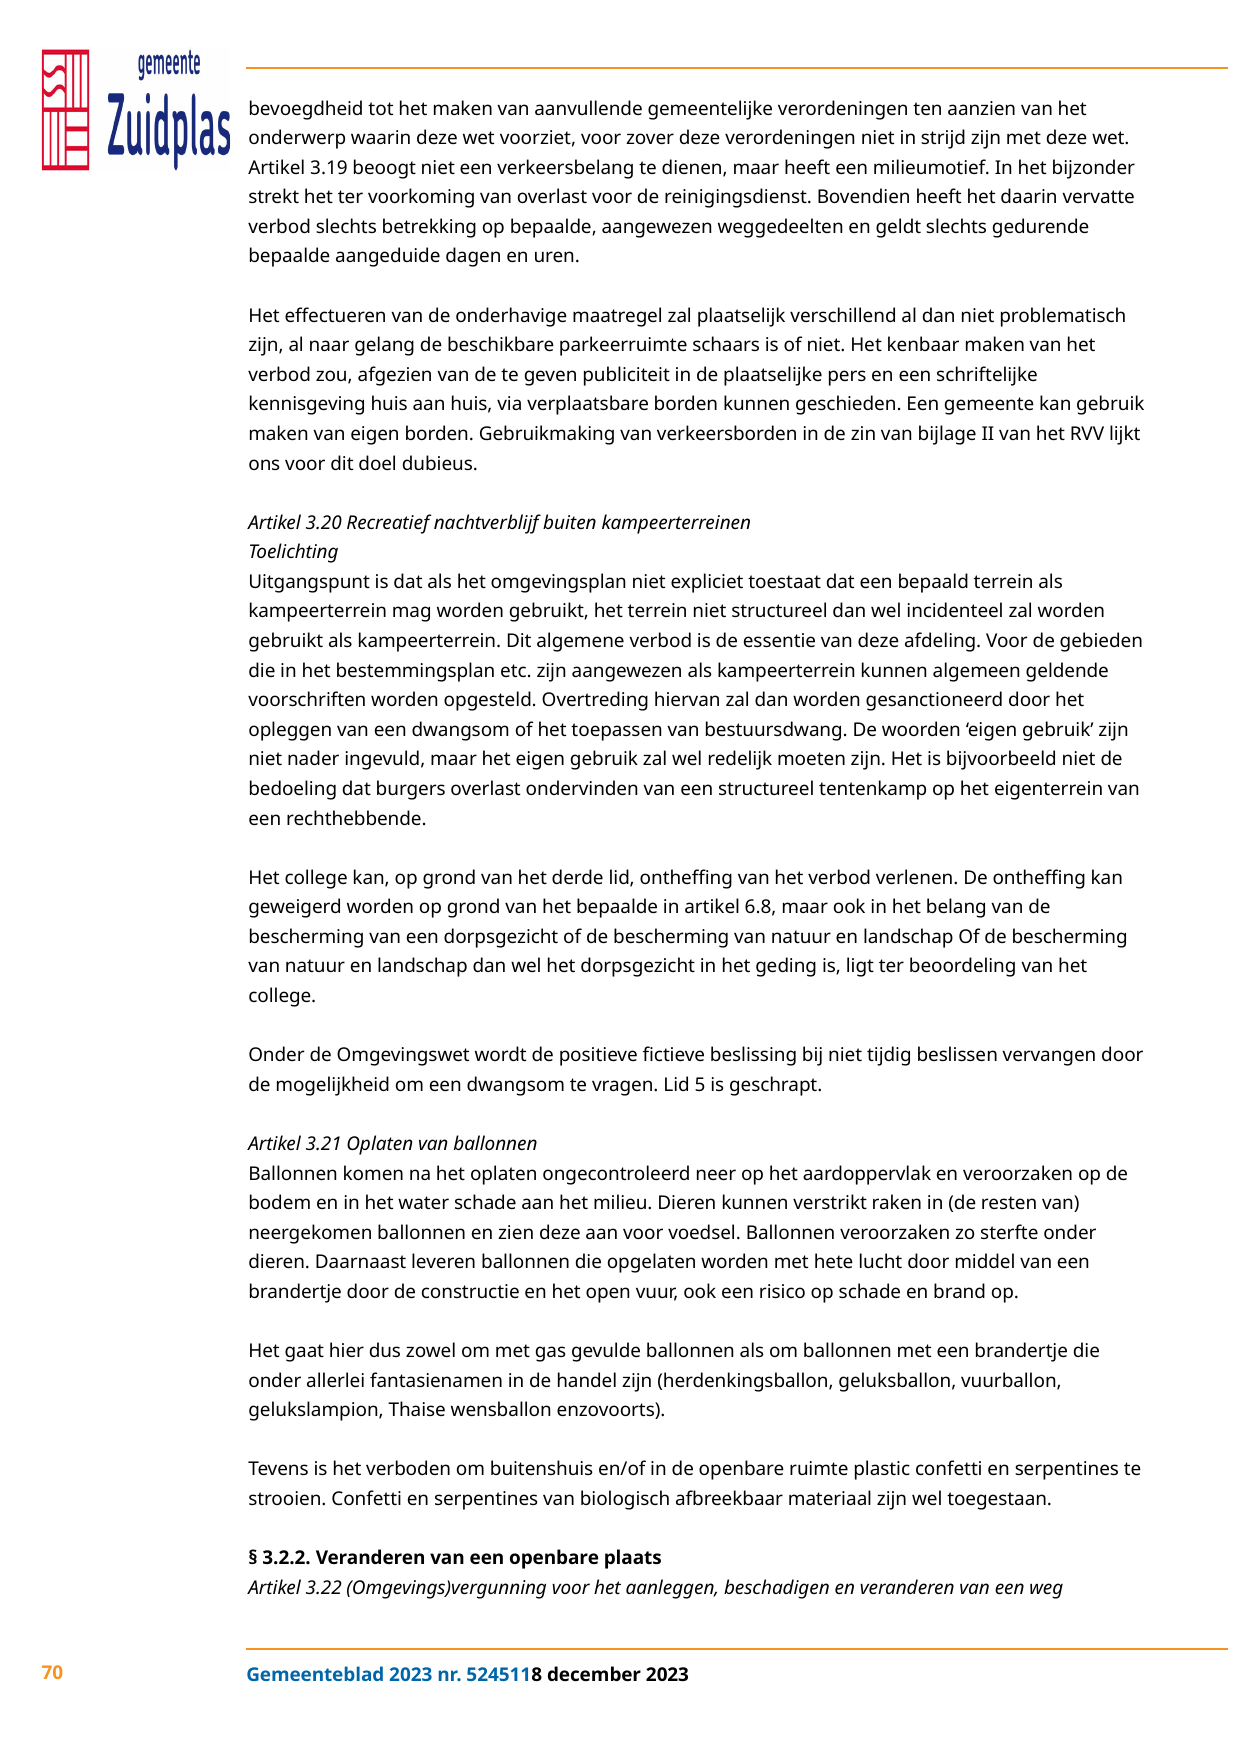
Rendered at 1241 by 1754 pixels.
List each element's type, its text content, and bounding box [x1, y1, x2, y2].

text Uitgangspunt is dat als het omgevingsplan niet expliciet toestaat dat een bepaald terrein als kampeerterrein mag worden gebruikt, het terrein niet structureel dan wel incidenteel zal worden gebruikt als kampeerterrein. Dit algemene verbod is de essentie van deze afdeling. Voor de gebieden die in het bestemmingsplan etc. zijn aangewezen als kampeerterrein kunnen algemeen geldende voorschriften worden opgesteld. Overtreding hiervan zal dan worden gesanctioneerd door het opleggen van een dwangsom of het toepassen van bestuursdwang. De woorden ‘eigen gebruik’ zijn niet nader ingevuld, maar het eigen gebruik zal wel redelijk moeten zijn. Het is bijvoorbeeld niet de bedoeling dat burgers overlast ondervinden van een structureel tentenkamp op het eigenterrein van een rechthebbende. [248, 568, 1152, 831]
text Onder de Omgevingswet wordt de positieve fictieve beslissing bij niet tijdig beslissen vervangen door de mogelijkheid om een dwangsom te vragen. Lid 5 is geschrapt. [248, 1041, 1152, 1097]
text Tevens is het verboden om buitenshuis en/of in de openbare ruimte plastic confetti en serpentines te strooien. Confetti en serpentines van biologisch afbreekbaar materiaal zijn wel toegestaan. [248, 1456, 1152, 1511]
text Ballonnen komen na het oplaten ongecontroleerd neer op het aardoppervlak en veroorzaken op de bodem en in het water schade aan het milieu. Dieren kunnen verstrikt raken in (de resten van) neergekomen ballonnen en zien deze aan voor voedsel. Ballonnen veroorzaken zo sterfte onder dieren. Daarnaast leveren ballonnen die opgelaten worden met hete lucht door middel van een brandertje door de constructie en het open vuur, ook een risico op schade en brand op. [248, 1160, 1152, 1304]
text Het gaat hier dus zowel om met gas gevulde ballonnen als om ballonnen met een brandertje die onder allerlei fantasienamen in de handel zijn (herdenkingsballon, geluksballon, vuurballon, gelukslampion, Thaise wensballon enzovoorts). [248, 1337, 1152, 1422]
text Artikel 3.22 (Omgevings)vergunning voor het aanleggen, beschadigen en veranderen van een weg [248, 1574, 1152, 1600]
text bevoegdheid tot het maken van aanvullende gemeentelijke verordeningen ten aanzien van het onderwerp waarin deze wet voorziet, voor zover deze verordeningen niet in strijd zijn met deze wet. Artikel 3.19 beoogt niet een verkeersbelang te dienen, maar heeft een milieumotief. In het bijzonder strekt het ter voorkoming van overlast voor de reinigingsdienst. Bovendien heeft het daarin vervatte verbod slechts betrekking op bepaalde, aangewezen weggedeelten en geldt slechts gedurende bepaalde aangeduide dagen en uren. [248, 95, 1152, 268]
text Het college kan, op grond van het derde lid, ontheffing van het verbod verlenen. De ontheffing kan geweigerd worden op grond van het bepaalde in artikel 6.8, maar ook in het belang van de bescherming van een dorpsgezicht of de bescherming van natuur en landschap Of de bescherming van natuur en landschap dan wel het dorpsgezicht in het geding is, ligt ter beoordeling van het college. [248, 864, 1152, 1008]
text Artikel 3.20 Recreatief nachtverblijf buiten kampeerterreinen [248, 509, 1152, 535]
picture [41, 47, 231, 172]
text Artikel 3.21 Oplaten van ballonnen [248, 1130, 1152, 1156]
text Het effectueren van de onderhavige maatregel zal plaatselijk verschillend al dan niet problematisch zijn, al naar gelang de beschikbare parkeerruimte schaars is of niet. Het kenbaar maken van het verbod zou, afgezien van de te geven publiciteit in de plaatselijke pers en een schriftelijke kennisgeving huis aan huis, via verplaatsbare borden kunnen geschieden. Een gemeente kan gebruik maken van eigen borden. Gebruikmaking van verkeersborden in de zin van bijlage II van het RVV lijkt ons voor dit doel dubieus. [248, 302, 1152, 476]
text § 3.2.2. Veranderen van een openbare plaats [248, 1544, 1152, 1570]
text Toelichting [248, 538, 1152, 564]
